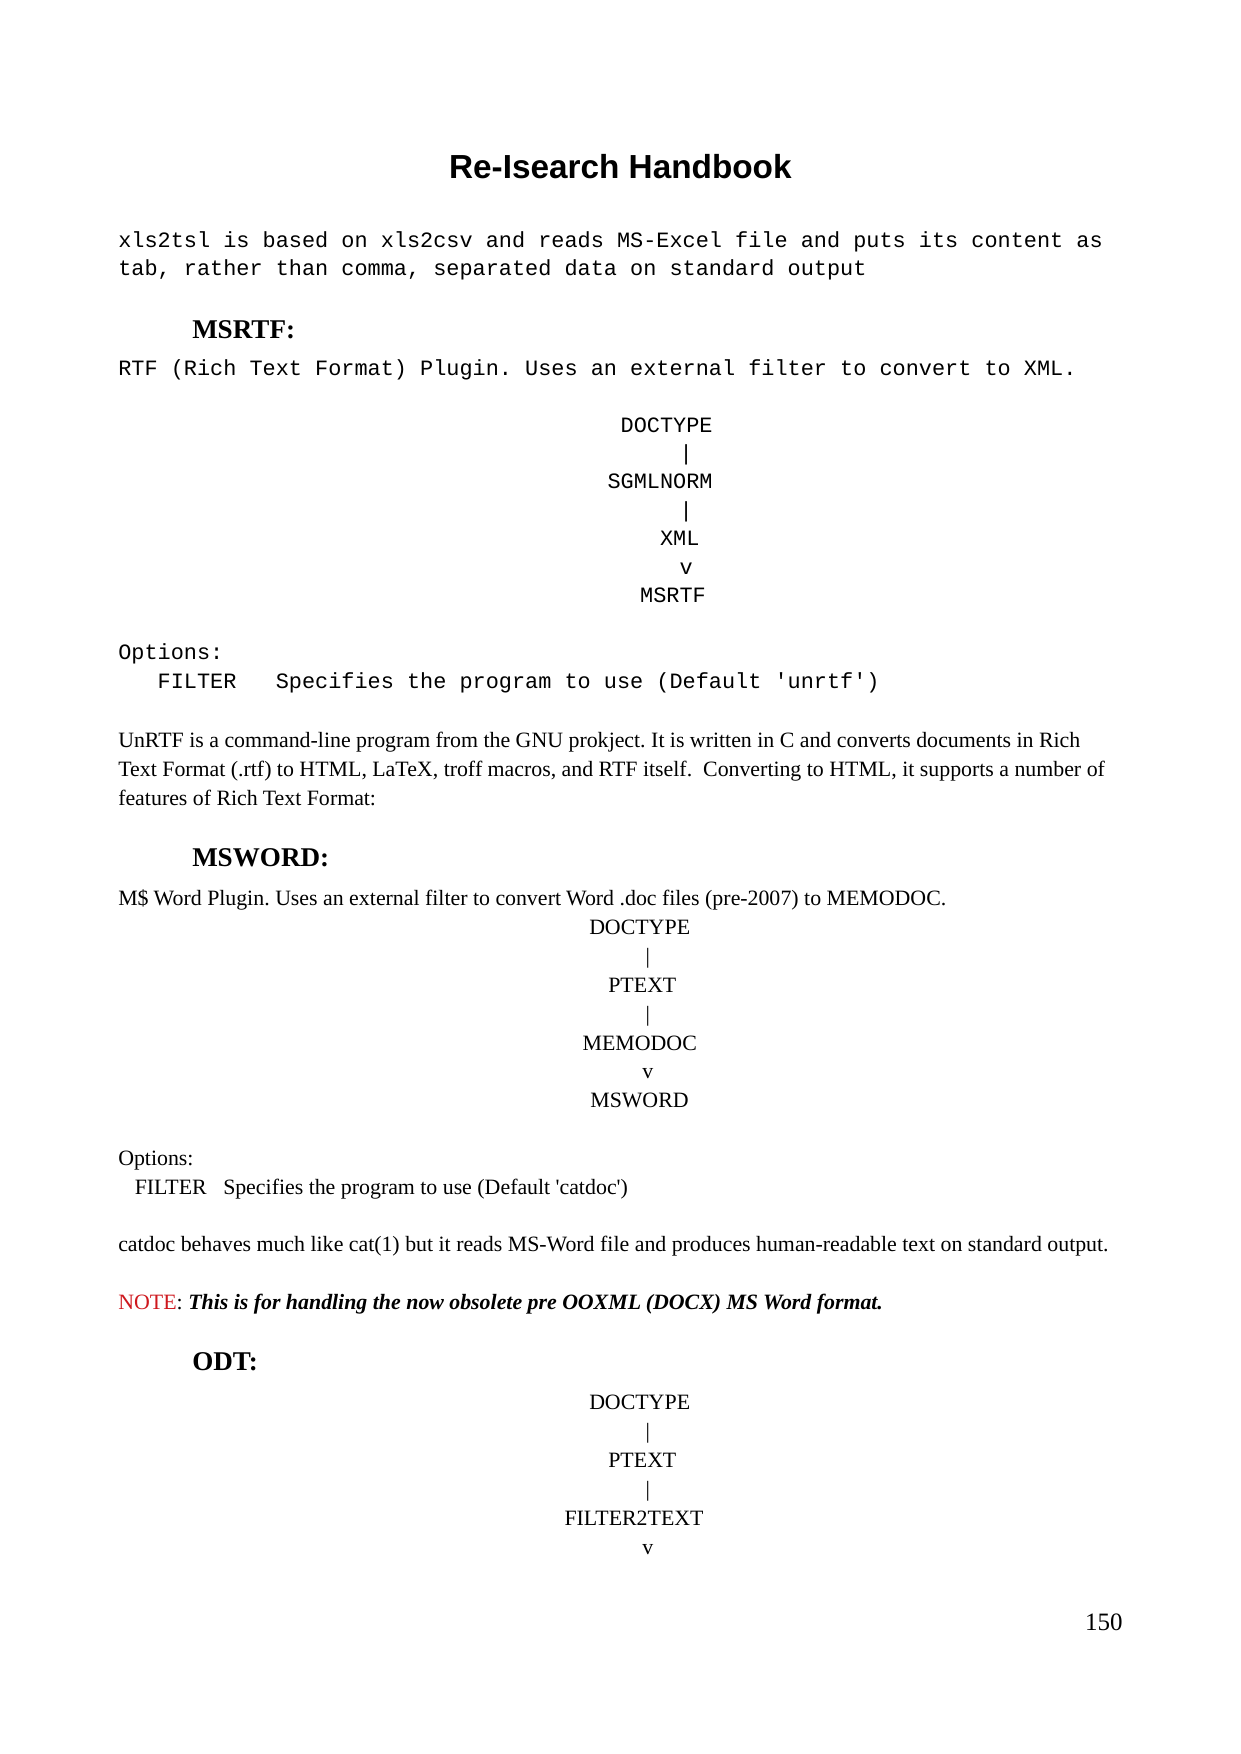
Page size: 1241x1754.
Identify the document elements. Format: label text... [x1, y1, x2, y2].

text | [118, 499, 1122, 524]
text FILTER Specifies the program to use (Default 'catdoc') [118, 1174, 1122, 1199]
text M$ Word Plugin. Uses an external filter to convert Word .doc files (pre-2007) to MEMODOC. [118, 885, 1122, 910]
text MSRTF [118, 584, 1122, 609]
text | [118, 1476, 1122, 1501]
text v [118, 1058, 1122, 1084]
subtitle MSWORD: [118, 841, 1122, 872]
text | [118, 943, 1122, 968]
text DOCTYPE [118, 1389, 1122, 1414]
text SGMLNORM [118, 471, 1122, 495]
text XML [118, 527, 1122, 552]
text MSWORD [118, 1087, 1122, 1113]
text FILTER2TEXT [118, 1505, 1122, 1530]
text v [118, 1534, 1122, 1559]
text Options: [118, 1145, 1122, 1170]
text PTEXT [118, 1447, 1122, 1472]
subtitle MSRTF: [118, 313, 1122, 344]
text DOCTYPE [118, 914, 1122, 939]
text catdoc behaves much like cat(1) but it reads MS-Word file and produces human-readable text on standard output. [118, 1231, 1122, 1257]
text Options: [118, 641, 1122, 666]
text NOTE: This is for handling the now obsolete pre OOXML (DOCX) MS Word format. [118, 1289, 1122, 1314]
text RTF (Rich Text Format) Plugin. Uses an external filter to convert to XML. [118, 357, 1122, 382]
text DOCTYPE [118, 414, 1122, 438]
text v [118, 556, 1122, 581]
text FILTER Specifies the program to use (Default 'unrtf') [118, 670, 1122, 694]
text MEMODOC [118, 1029, 1122, 1055]
subtitle ODT: [118, 1345, 1122, 1377]
text | [118, 1418, 1122, 1443]
text UnRTF is a command-line program from the GNU prokject. It is written in C and converts documents in Rich Text Format (.rtf) to HTML, LaTeX, troff macros, and RTF itself. Converting to HTML, it supports a number of features of Rich Text Format: [118, 727, 1122, 810]
text xls2tsl is based on xls2csv and reads MS-Excel file and puts its content as tab, rather than comma, separated data on standard output [118, 229, 1122, 282]
text | [118, 442, 1122, 467]
text PTEXT [118, 972, 1122, 997]
text | [118, 1001, 1122, 1026]
